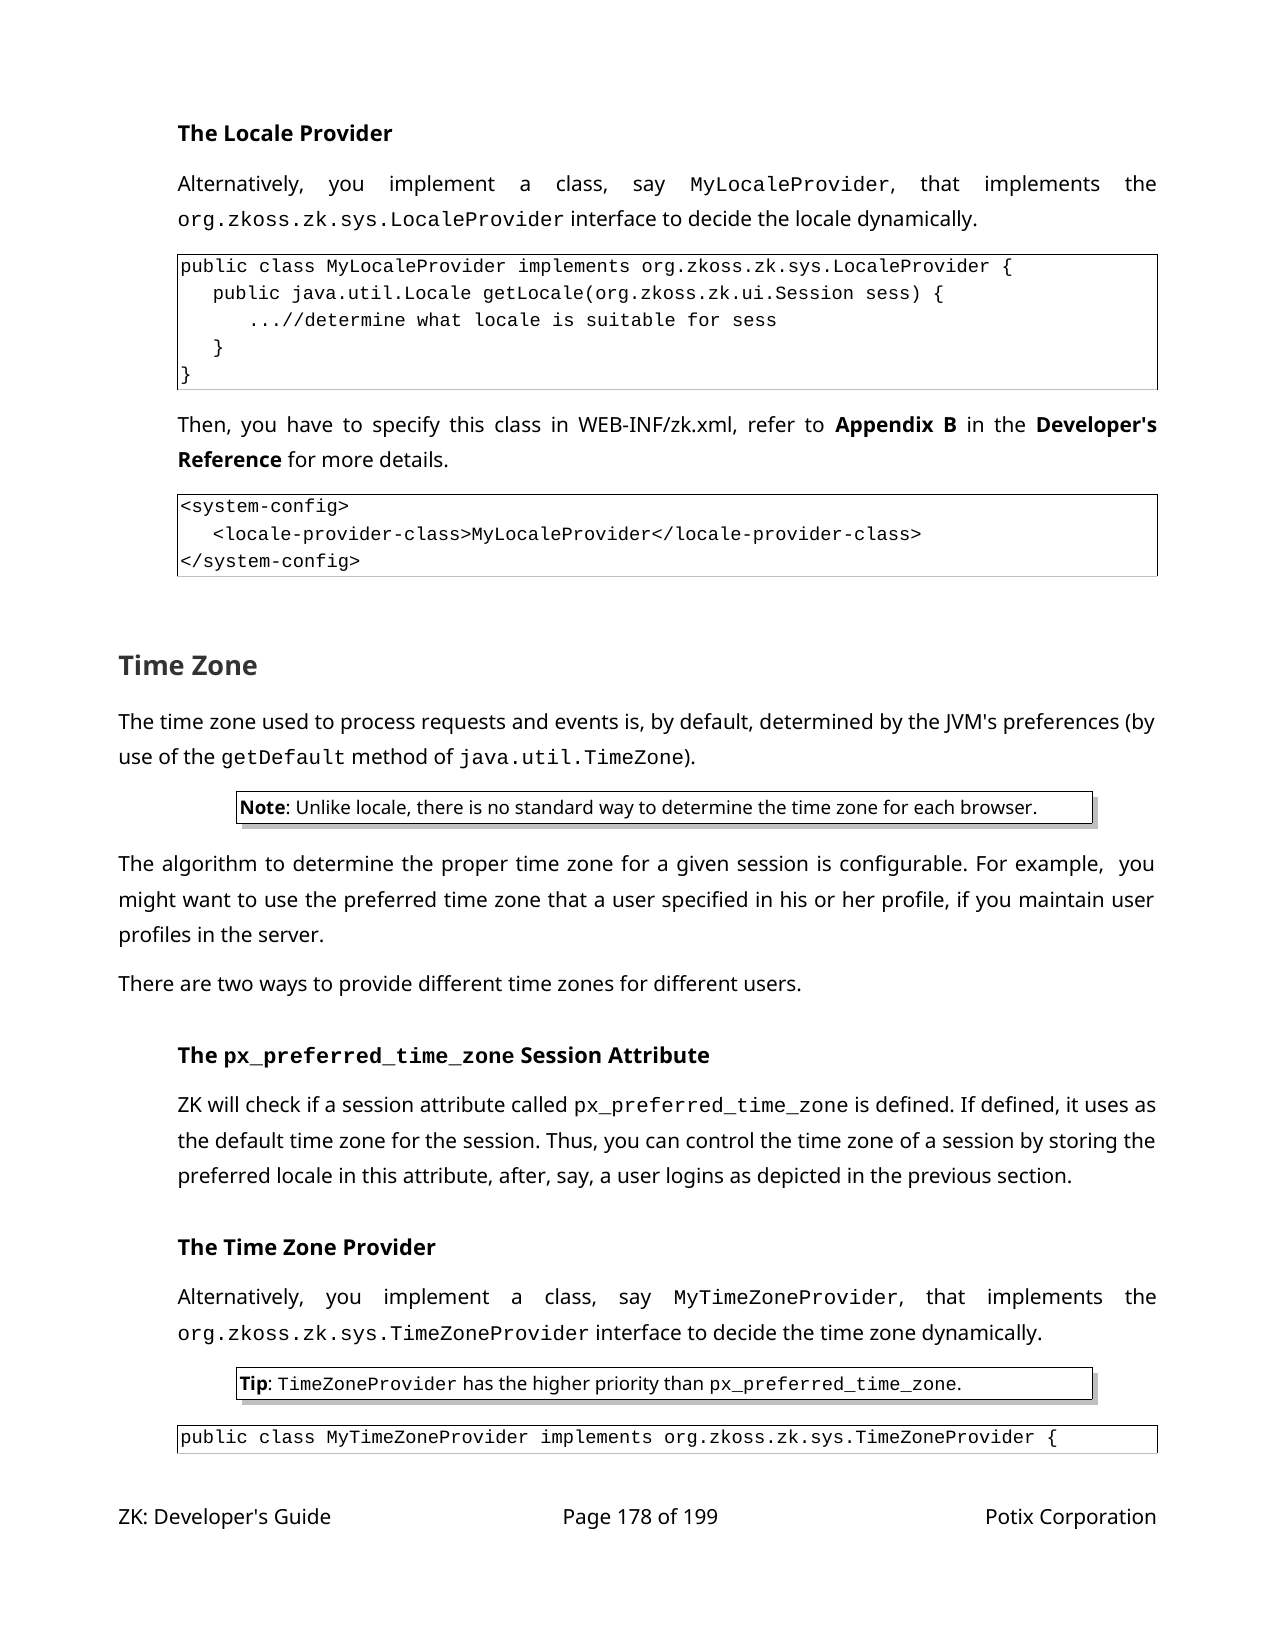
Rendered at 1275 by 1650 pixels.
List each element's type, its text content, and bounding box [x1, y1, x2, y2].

text Alternatively, you implement a class, say MyTimeZoneProvider, that implements the org.zkoss.zk.sys.TimeZoneProvider interface to decide the time zone dynamically. [177, 1282, 1157, 1346]
text Alternatively, you implement a class, say MyLocaleProvider, that implements the org.zkoss.zk.sys.LocaleProvider interface to decide the locale dynamically. [177, 169, 1157, 233]
text <system-config> [178, 495, 1157, 518]
text public class MyLocaleProvider implements org.zkoss.zk.sys.LocaleProvider { [178, 255, 1157, 278]
text ...//determine what locale is suitable for sess [178, 308, 1157, 332]
text Note: Unlike locale, there is no standard way to determine the time zone for each browser. [237, 792, 1092, 823]
text public class MyTimeZoneProvider implements org.zkoss.zk.sys.TimeZoneProvider { [178, 1426, 1157, 1453]
text The time zone used to process requests and events is, by default, determined by the JVM's preferences (by use of the getDefault method of java.util.TimeZone). [118, 707, 1157, 771]
subtitle The Locale Provider [177, 118, 1157, 148]
text Then, you have to specify this class in WEB-INF/zk.xml, refer to Appendix B in the Developer's Reference for more details. [177, 410, 1157, 473]
text The algorithm to determine the proper time zone for a given session is configurable. For example, you might want to use the preferred time zone that a user specified in his or her profile, if you maintain user profiles in the server. [118, 849, 1157, 948]
text } [178, 335, 1157, 359]
subtitle Time Zone [118, 647, 1157, 683]
text </system-config> [178, 548, 1157, 576]
text } [178, 362, 1157, 389]
text public java.util.Locale getLocale(org.zkoss.zk.ui.Session sess) { [178, 281, 1157, 305]
text There are two ways to provide different time zones for different users. [118, 969, 1157, 997]
text Tip: TimeZoneProvider has the higher priority than px_preferred_time_zone. [237, 1368, 1092, 1399]
subtitle The px_preferred_time_zone Session Attribute [177, 1039, 1157, 1070]
subtitle The Time Zone Provider [177, 1232, 1157, 1262]
text <locale-provider-class>MyLocaleProvider</locale-provider-class> [178, 521, 1157, 546]
text ZK will check if a session attribute called px_preferred_time_zone is defined. If defined, it uses as the default time zone for the session. Thus, you can control the time zone of a session by storing the preferred locale in this attribute, after, say, a user logins as depicted in the previous section. [177, 1090, 1157, 1189]
